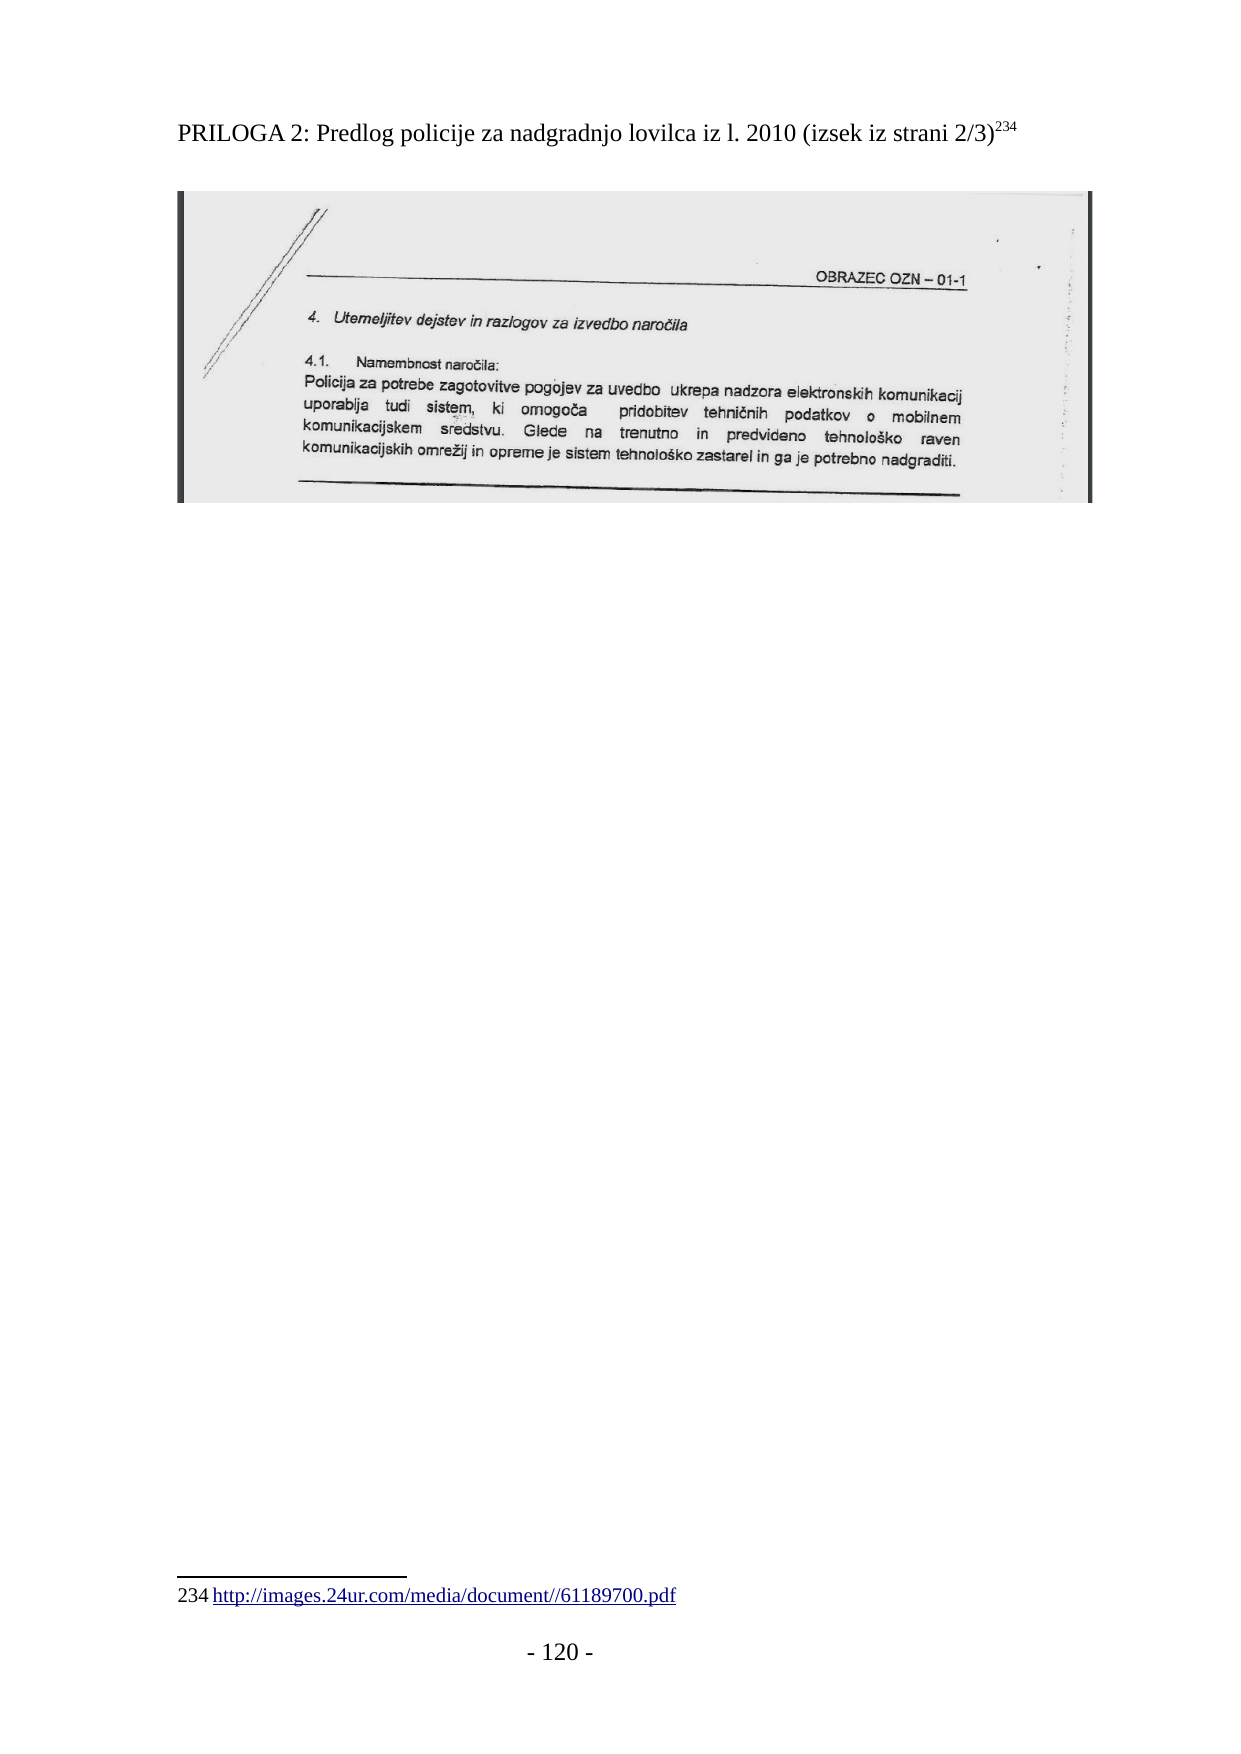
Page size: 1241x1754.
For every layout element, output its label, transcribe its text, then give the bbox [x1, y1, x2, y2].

picture [177, 191, 1093, 503]
text PRILOGA 2: Predlog policije za nadgradnjo lovilca iz l. 2010 (izsek iz strani 2/3) [177, 118, 1093, 147]
text http://images.24ur.com/media/document//61189700.pdf [177, 1583, 1093, 1607]
